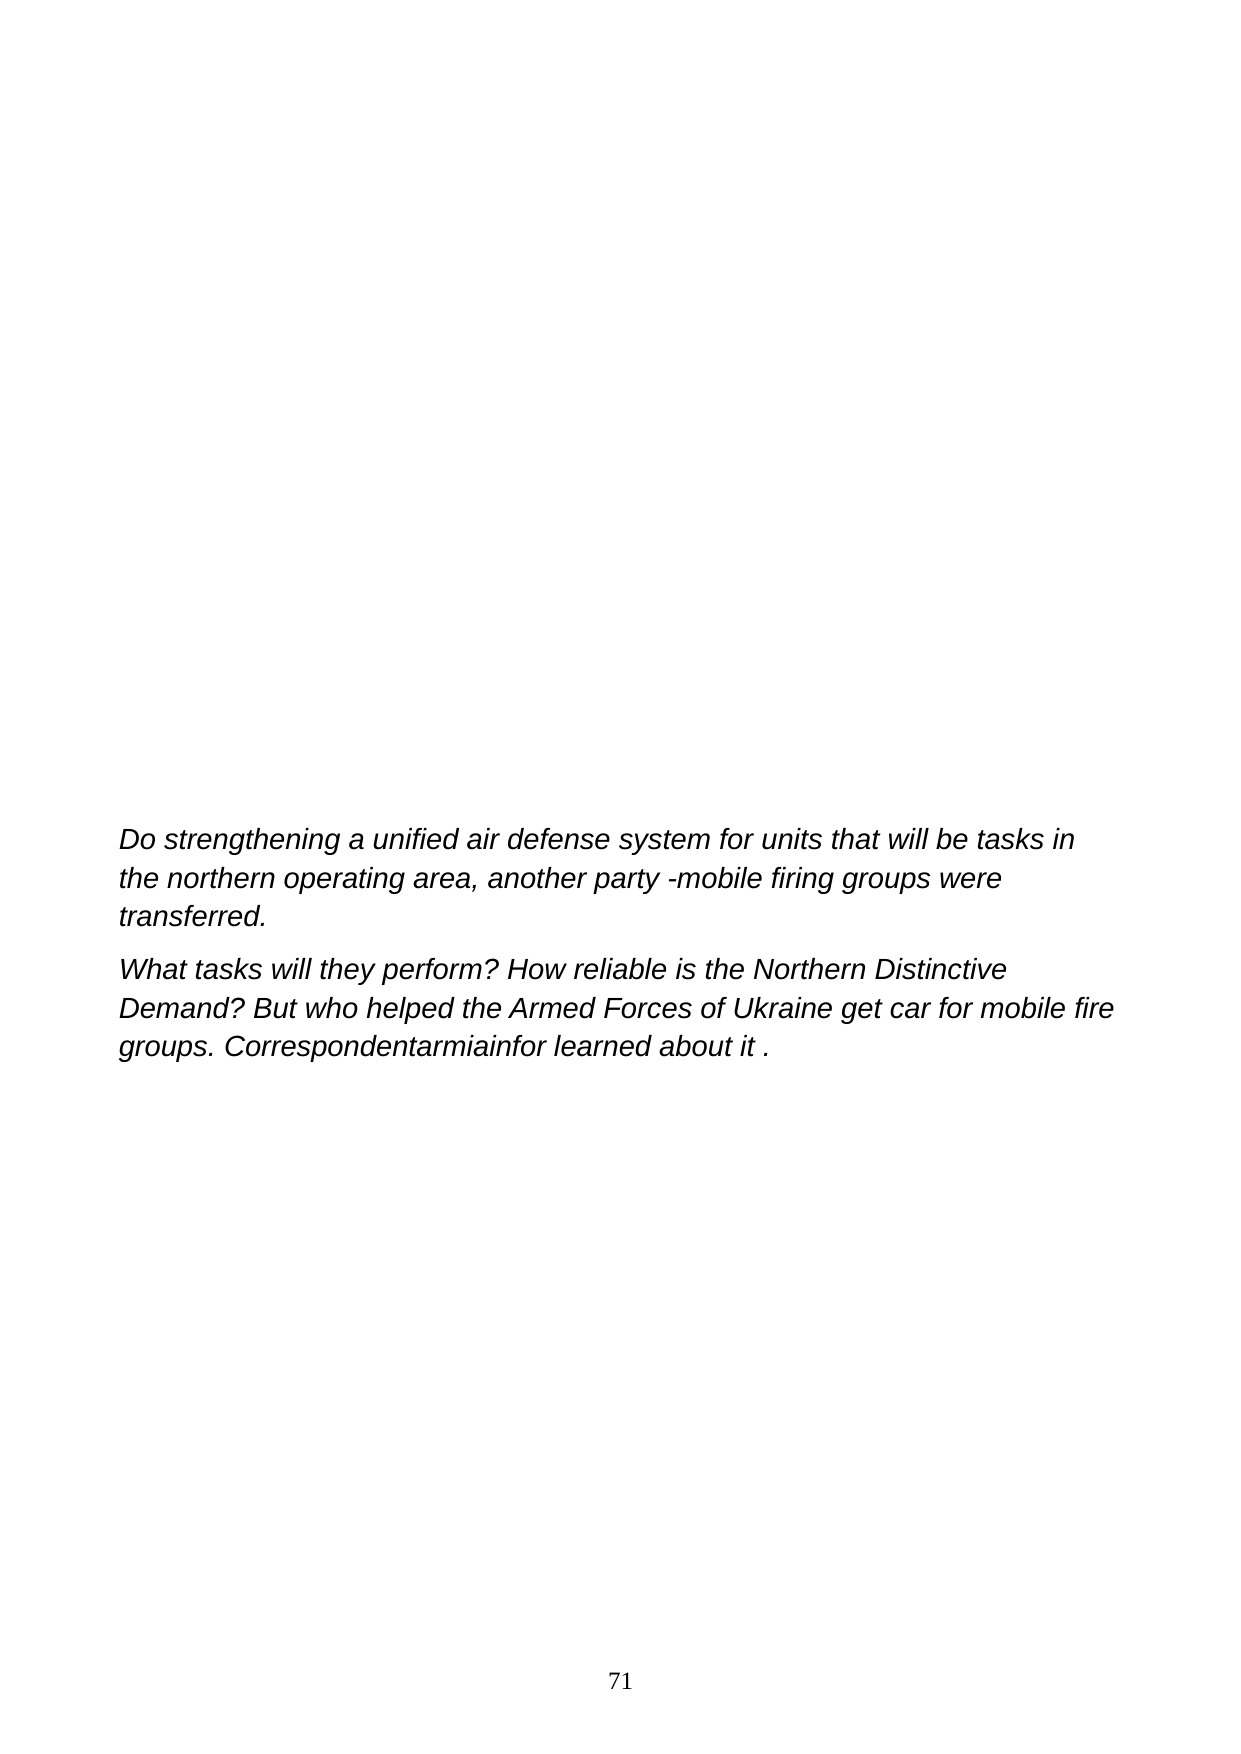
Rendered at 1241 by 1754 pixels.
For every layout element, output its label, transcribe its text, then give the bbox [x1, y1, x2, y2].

text What tasks will they perform? How reliable is the Northern Distinctive Demand? But who helped the Armed Forces of Ukraine get car for mobile fire groups. Correspondentarmiainfor learned about it . [118, 952, 1122, 1063]
text Do strengthening a unified air defense system for units that will be tasks in the northern operating area, another party -mobile firing groups were transferred. [118, 118, 1122, 933]
